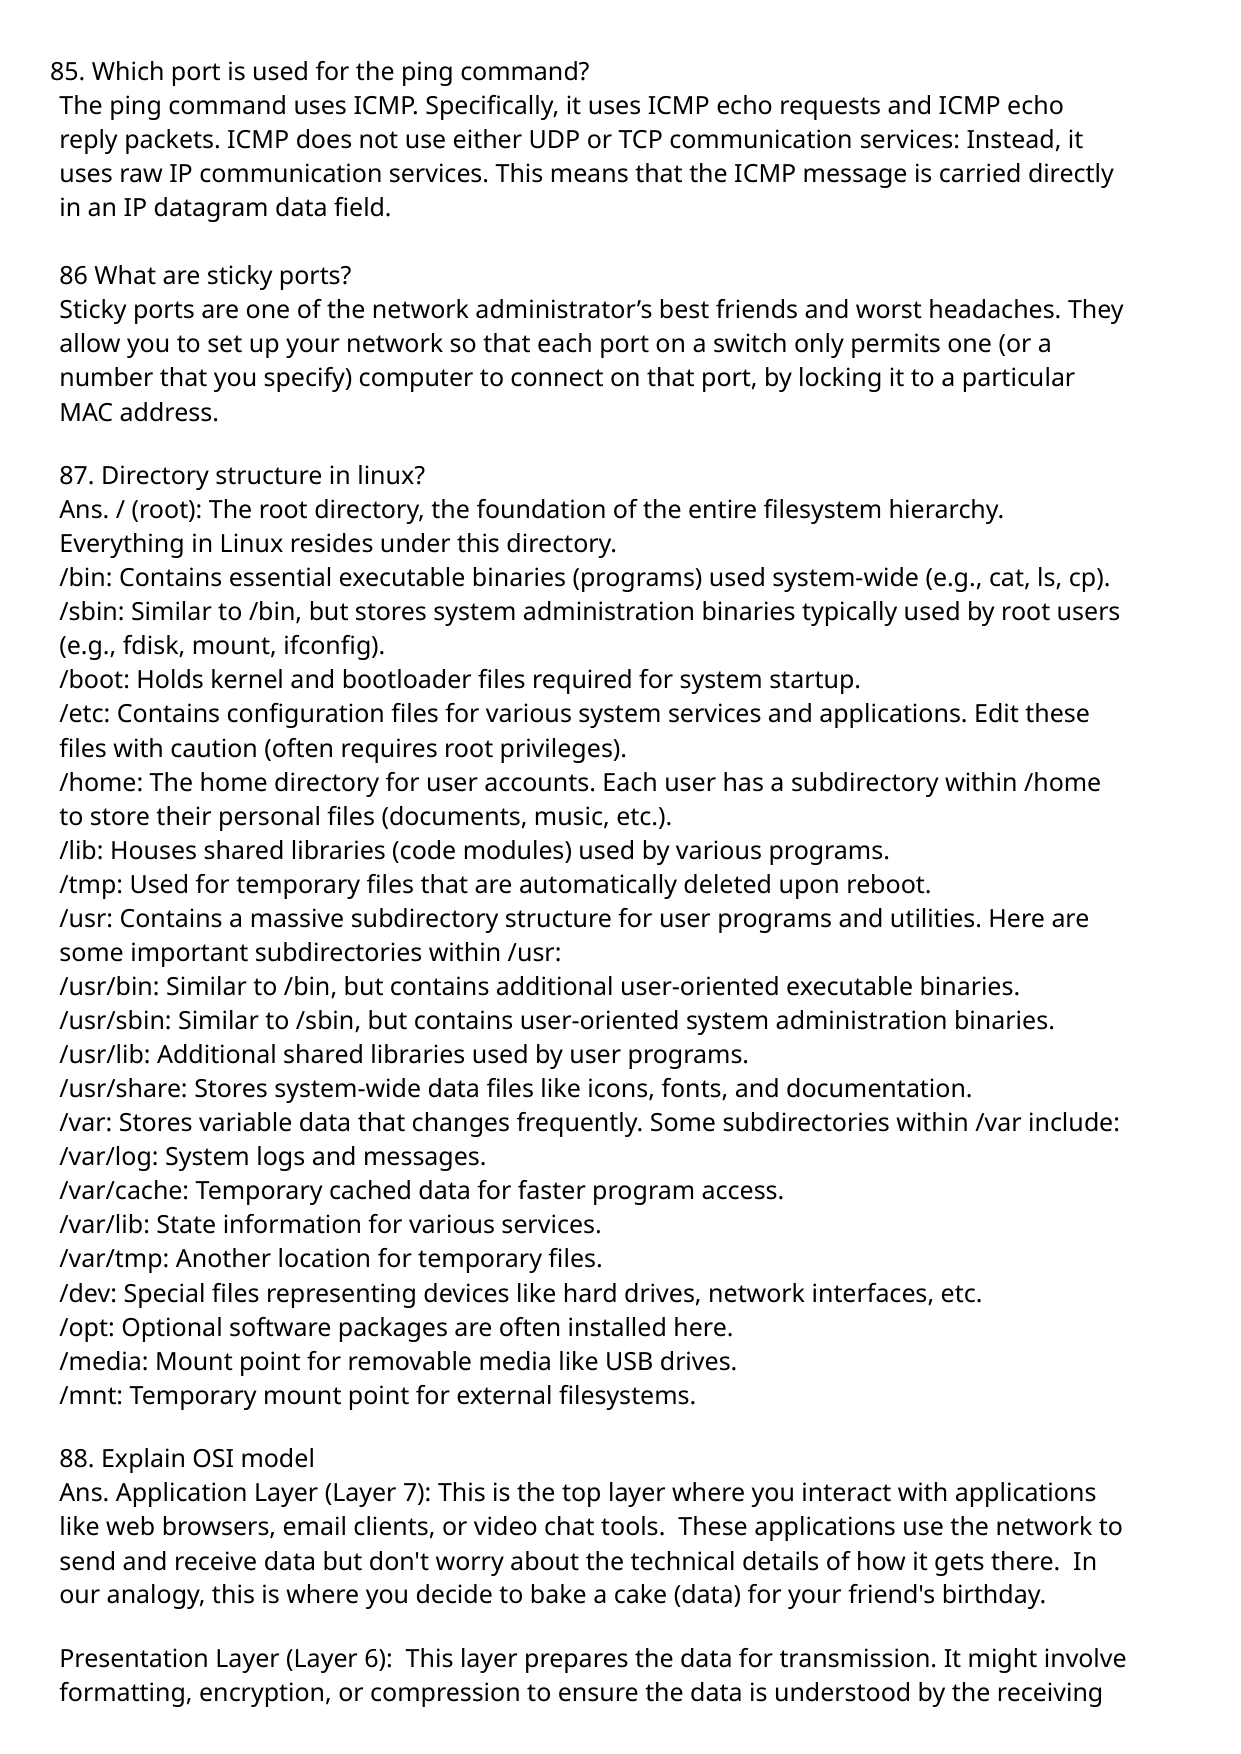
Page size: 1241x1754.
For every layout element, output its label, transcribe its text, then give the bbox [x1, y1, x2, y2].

text 88. Explain OSI model Ans. Application Layer (Layer 7): This is the top layer where you interact with applications like web browsers, email clients, or video chat tools. These applications use the network to send and receive data but don't worry about the technical details of how it gets there. In our analogy, this is where you decide to bake a cake (data) for your friend's birthday. [59, 1441, 1128, 1611]
text 86 What are sticky ports? Sticky ports are one of the network administrator’s best friends and worst headaches. They allow you to set up your network so that each port on a switch only permits one (or a number that you specify) computer to connect on that port, by locking it to a particular MAC address. [59, 224, 1128, 428]
text The ping command uses ICMP. Specifically, it uses ICMP echo requests and ICMP echo reply packets. ICMP does not use either UDP or TCP communication services: Instead, it uses raw IP communication services. This means that the ICMP message is carried directly in an IP datagram data field. [59, 88, 1128, 224]
text 87. Directory structure in linux? Ans. / (root): The root directory, the foundation of the entire filesystem hierarchy. Everything in Linux resides under this directory. /bin: Contains essential executable binaries (programs) used system-wide (e.g., cat, ls, cp). /sbin: Similar to /bin, but stores system administration binaries typically used by root users (e.g., fdisk, mount, ifconfig). /boot: Holds kernel and bootloader files required for system startup. /etc: Contains configuration files for various system services and applications. Edit these files with caution (often requires root privileges). /home: The home directory for user accounts. Each user has a subdirectory within /home to store their personal files (documents, music, etc.). /lib: Houses shared libraries (code modules) used by various programs. /tmp: Used for temporary files that are automatically deleted upon reboot. /usr: Contains a massive subdirectory structure for user programs and utilities. Here are some important subdirectories within /usr: /usr/bin: Similar to /bin, but contains additional user-oriented executable binaries. /usr/sbin: Similar to /sbin, but contains user-oriented system administration binaries. /usr/lib: Additional shared libraries used by user programs. /usr/share: Stores system-wide data files like icons, fonts, and documentation. /var: Stores variable data that changes frequently. Some subdirectories within /var include: /var/log: System logs and messages. /var/cache: Temporary cached data for faster program access. /var/lib: State information for various services. /var/tmp: Another location for temporary files. /dev: Special files representing devices like hard drives, network interfaces, etc. /opt: Optional software packages are often installed here. /media: Mount point for removable media like USB drives. /mnt: Temporary mount point for external filesystems. [59, 458, 1128, 1411]
text 85. Which port is used for the ping command? [50, 53, 1128, 88]
text Presentation Layer (Layer 6): This layer prepares the data for transmission. It might involve formatting, encryption, or compression to ensure the data is understood by the receiving [59, 1641, 1128, 1709]
